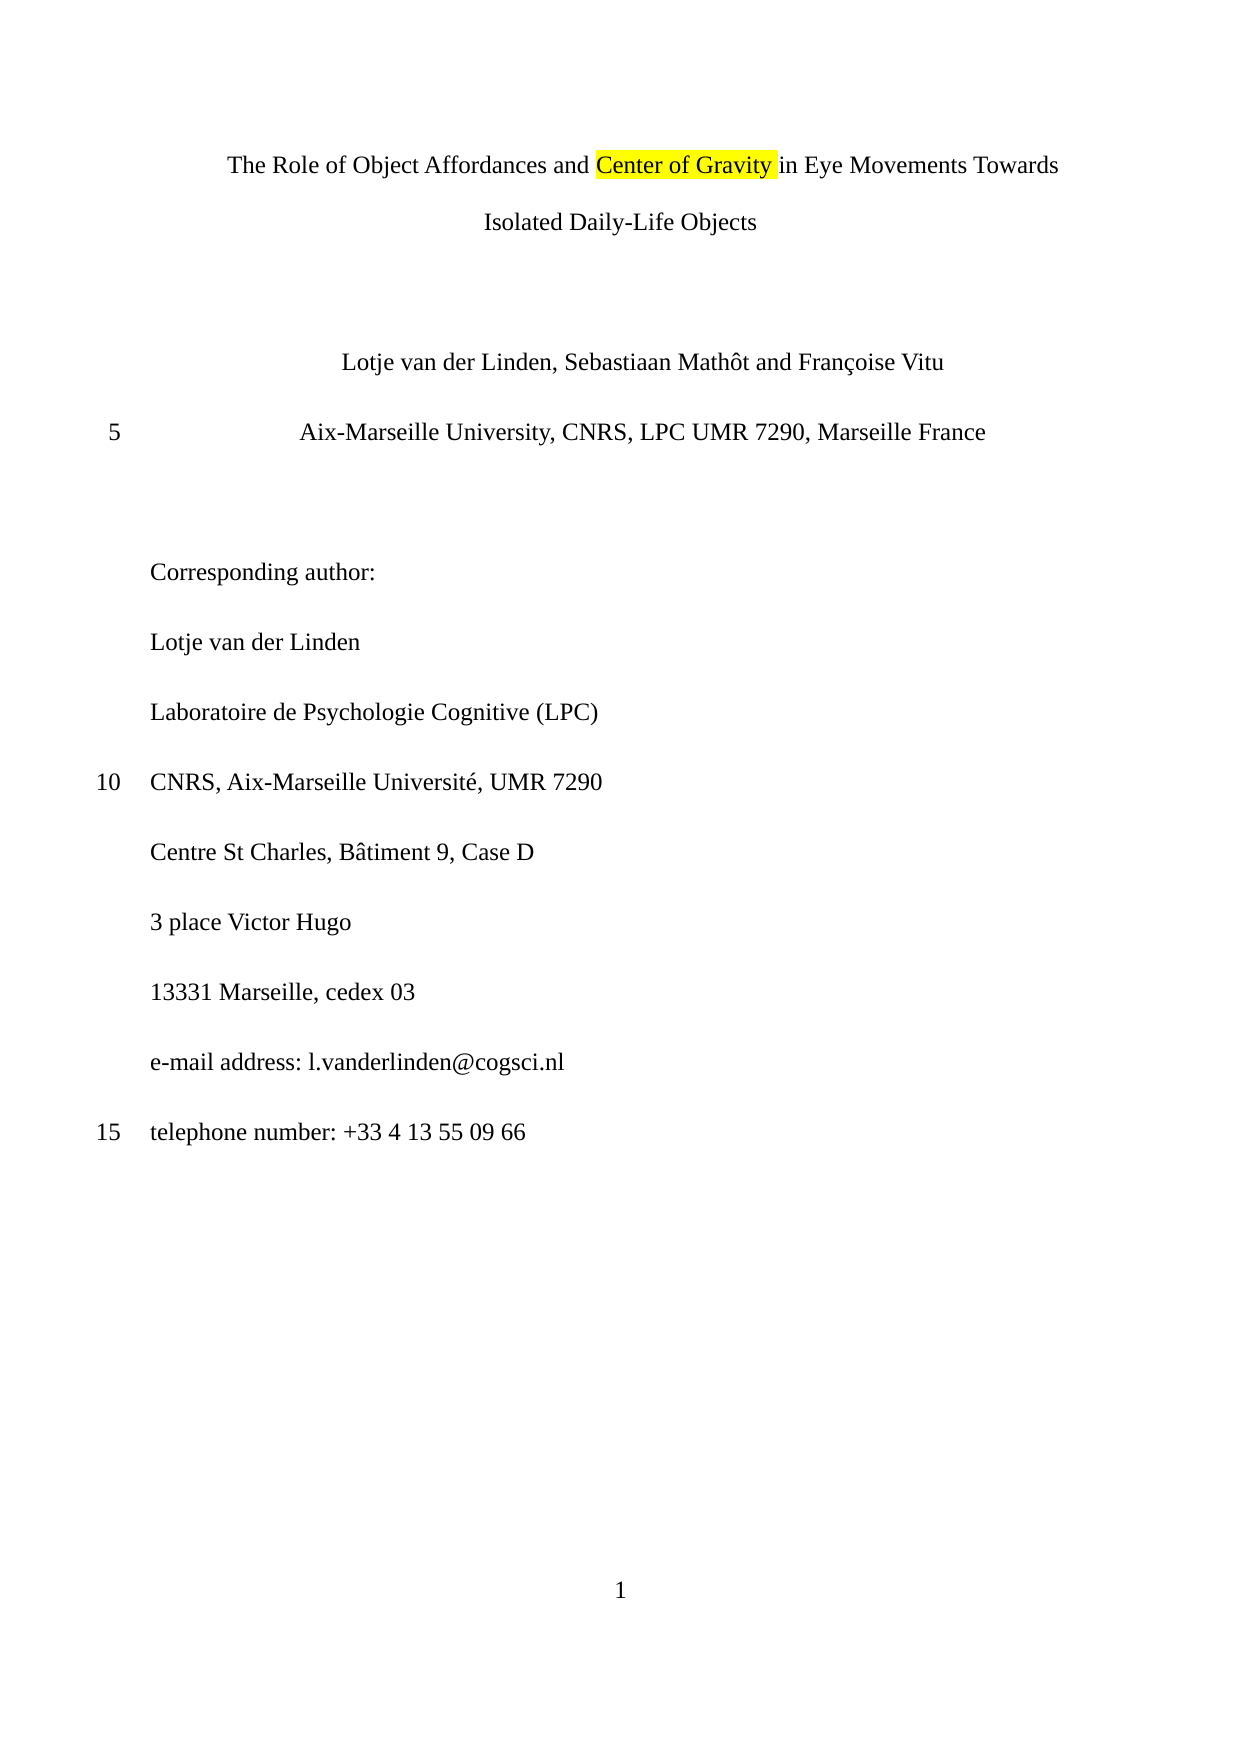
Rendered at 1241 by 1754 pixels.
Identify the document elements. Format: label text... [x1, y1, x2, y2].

text e-mail address: l.vanderlinden@cogsci.nl [150, 1047, 1091, 1076]
text Aix-Marseille University, CNRS, LPC UMR 7290, Marseille France [150, 417, 1091, 446]
text CNRS, Aix-Marseille Université, UMR 7290 [150, 767, 1091, 796]
text telephone number: +33 4 13 55 09 66 [150, 1117, 1091, 1146]
text Corresponding author: [150, 557, 1091, 586]
text 3 place Victor Hugo [150, 907, 1091, 936]
text The Role of Object Affordances and Center of Gravity in Eye Movements Towards Isolated Daily-Life Objects [150, 150, 1091, 236]
text Lotje van der Linden, Sebastiaan Mathôt and Françoise Vitu [150, 347, 1091, 376]
text Centre St Charles, Bâtiment 9, Case D [150, 837, 1091, 866]
text 13331 Marseille, cedex 03 [150, 977, 1091, 1006]
text Lotje van der Linden [150, 627, 1091, 656]
text Laboratoire de Psychologie Cognitive (LPC) [150, 697, 1091, 726]
